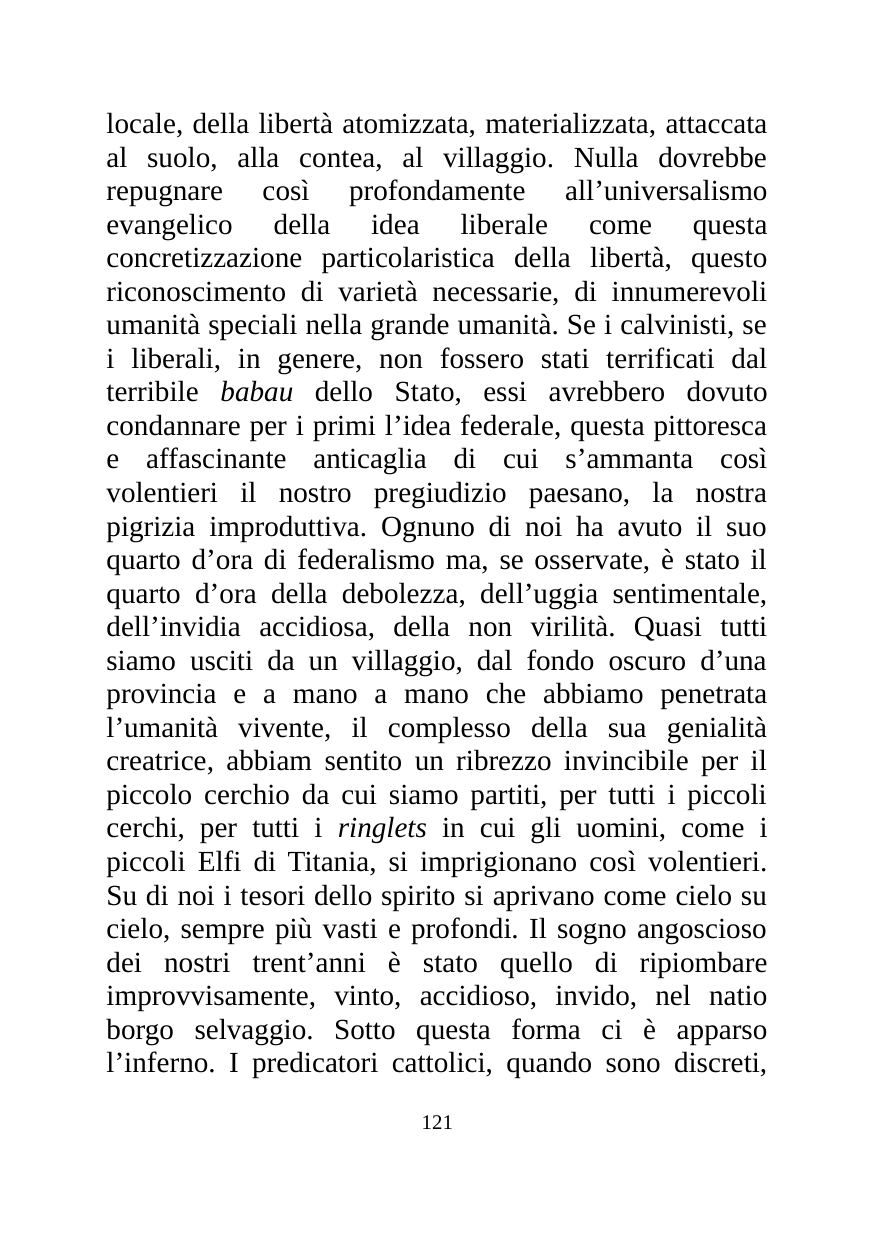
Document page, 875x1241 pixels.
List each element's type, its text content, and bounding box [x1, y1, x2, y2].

text locale, della libertà atomizzata, materializzata, attaccata al suolo, alla contea, al villaggio. Nulla dovrebbe repugnare così profondamente all’universalismo evangelico della idea liberale come questa concretizzazione particolaristica della libertà, questo riconoscimento di varietà necessarie, di innumerevoli umanità speciali nella grande umanità. Se i calvinisti, se i liberali, in genere, non fossero stati terrificati dal terribile babau dello Stato, essi avrebbero dovuto condannare per i primi l’idea federale, questa pittoresca e affascinante anticaglia di cui s’ammanta così volentieri il nostro pregiudizio paesano, la nostra pigrizia improduttiva. Ognuno di noi ha avuto il suo quarto d’ora di federalismo ma, se osservate, è stato il quarto d’ora della debolezza, dell’uggia sentimentale, dell’invidia accidiosa, della non virilità. Quasi tutti siamo usciti da un villaggio, dal fondo oscuro d’una provincia e a mano a mano che abbiamo penetrata l’umanità vivente, il complesso della sua genialità creatrice, abbiam sentito un ribrezzo invincibile per il piccolo cerchio da cui siamo partiti, per tutti i piccoli cerchi, per tutti i ringlets in cui gli uomini, come i piccoli Elfi di Titania, si imprigionano così volentieri. Su di noi i tesori dello spirito si aprivano come cielo su cielo, sempre più vasti e profondi. Il sogno angoscioso dei nostri trent’anni è stato quello di ripiombare improvvisamente, vinto, accidioso, invido, nel natio borgo selvaggio. Sotto questa forma ci è apparso l’inferno. I predicatori cattolici, quando sono discreti, [106, 106, 768, 1079]
